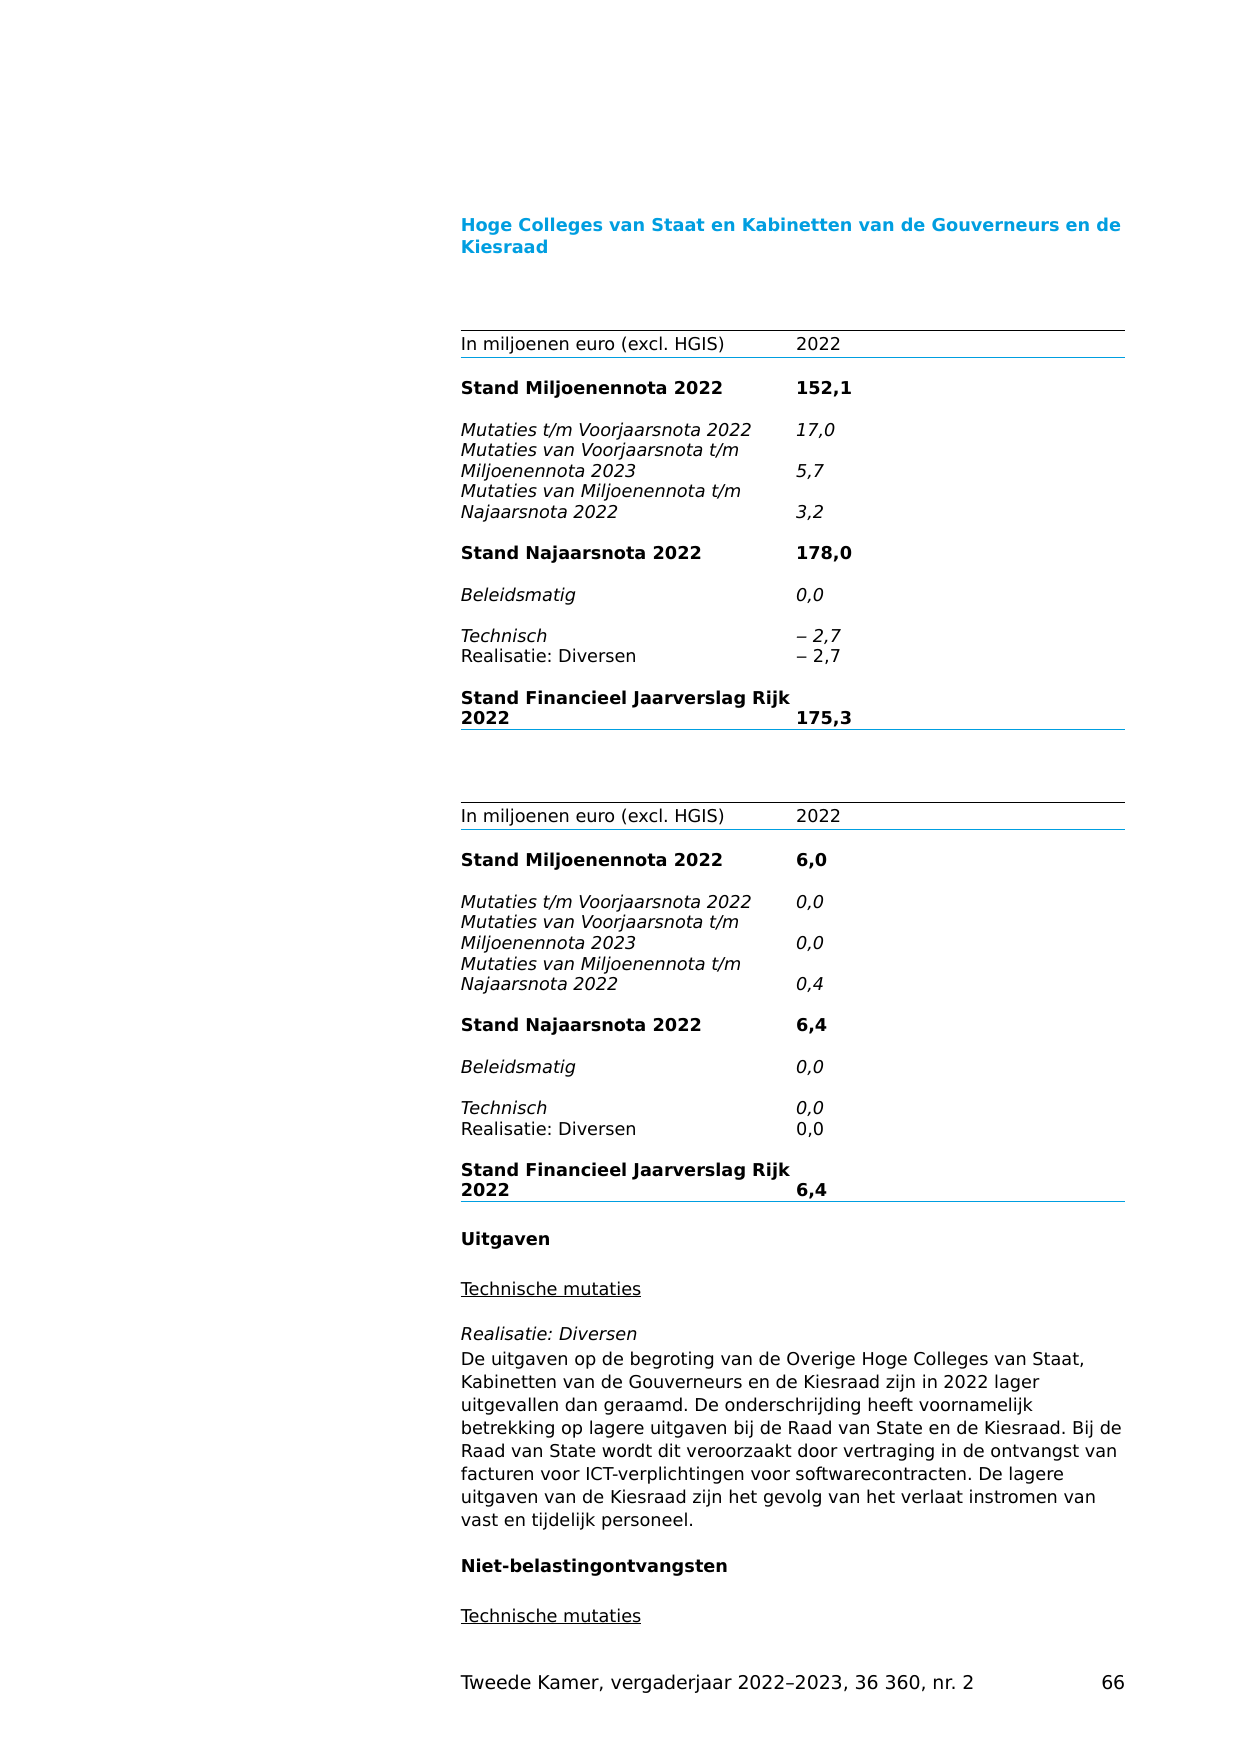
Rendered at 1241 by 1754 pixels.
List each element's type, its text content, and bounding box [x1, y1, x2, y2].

table_cell Mutaties t/m Voorjaarsnota 2022 [461, 420, 793, 440]
table_cell ‒ 2,7 [793, 646, 1125, 667]
table_cell [461, 523, 793, 543]
table_cell [461, 1139, 793, 1160]
table_cell [461, 995, 793, 1015]
table_cell Mutaties van Miljoenennota t/m Najaarsnota 2022 [461, 954, 793, 995]
table_cell Realisatie: Diversen [461, 1119, 793, 1139]
table_cell 2022 [793, 803, 1125, 829]
title Hoge Colleges van Staat en Kabinetten van de Gouverneurs en de Kiesraad [461, 213, 1125, 258]
table_cell [793, 605, 1125, 626]
table_cell [793, 523, 1125, 543]
table_cell 178,0 [793, 543, 1125, 564]
table_cell [793, 358, 1125, 378]
text Uitgaven [461, 1227, 1125, 1249]
table_cell 17,0 [793, 420, 1125, 440]
table_cell In miljoenen euro (excl. HGIS) [461, 331, 793, 357]
table_cell 0,0 [793, 892, 1125, 912]
table_cell Stand Najaarsnota 2022 [461, 1015, 793, 1036]
table_cell 0,0 [793, 912, 1125, 953]
table_cell [461, 667, 793, 688]
table_cell [793, 995, 1125, 1015]
table_cell Beleidsmatig [461, 585, 793, 605]
table_cell [461, 605, 793, 626]
table_cell [793, 1139, 1125, 1160]
table_cell Stand Najaarsnota 2022 [461, 543, 793, 564]
table_cell 6,4 [793, 1015, 1125, 1036]
table_cell [793, 1077, 1125, 1098]
table_cell Mutaties van Voorjaarsnota t/m Miljoenennota 2023 [461, 440, 793, 481]
table_cell [461, 1077, 793, 1098]
table_cell Technisch [461, 1098, 793, 1118]
table_cell 175,3 [793, 688, 1125, 729]
table_cell 2022 [793, 331, 1125, 357]
table_cell 0,0 [793, 585, 1125, 605]
table_cell [461, 871, 793, 892]
table_cell [461, 564, 793, 584]
table_cell 6,4 [793, 1160, 1125, 1201]
text Realisatie: Diversen [461, 1322, 1125, 1345]
table_cell 0,0 [793, 1119, 1125, 1139]
table_cell 3,2 [793, 481, 1125, 523]
text Technische mutaties [461, 1604, 1125, 1627]
text Technische mutaties [461, 1277, 1125, 1299]
table_cell In miljoenen euro (excl. HGIS) [461, 803, 793, 829]
table_header IIB OVERIGE HOGE COLLEGES VAN STAAT, KABINETTEN VAN DE GOUVERNEURS EN DE KIESRAAD: NIET-BELASTINGONTVANGSTEN [461, 754, 1125, 802]
text Niet-belastingontvangsten [461, 1554, 1125, 1577]
table_cell [461, 399, 793, 419]
table_cell 6,0 [793, 850, 1125, 871]
table_cell 5,7 [793, 440, 1125, 481]
table_cell [793, 564, 1125, 584]
table_cell 0,0 [793, 1057, 1125, 1077]
table_cell Beleidsmatig [461, 1057, 793, 1077]
table_cell Technisch [461, 626, 793, 646]
table_cell Mutaties t/m Voorjaarsnota 2022 [461, 892, 793, 912]
table_cell [461, 358, 793, 378]
table_header IIB OVERIGE HOGE COLLEGES VAN STAAT, KABINETTEN VAN DE GOUVERNEURS EN DE KIESRAAD: UITGAVEN [461, 282, 1125, 330]
table_cell Stand Financieel Jaarverslag Rijk 2022 [461, 688, 793, 729]
table_cell Stand Financieel Jaarverslag Rijk 2022 [461, 1160, 793, 1201]
table_cell Stand Miljoenennota 2022 [461, 850, 793, 871]
table_cell ‒ 2,7 [793, 626, 1125, 646]
table_cell [793, 830, 1125, 850]
table_cell 0,0 [793, 1098, 1125, 1118]
table_cell [461, 830, 793, 850]
table_cell Stand Miljoenennota 2022 [461, 378, 793, 399]
table_cell Mutaties van Voorjaarsnota t/m Miljoenennota 2023 [461, 912, 793, 953]
text De uitgaven op de begroting van de Overige Hoge Colleges van Staat, Kabinetten van de Gouverneurs en de Kiesraad zijn in 2022 lager uitgevallen dan geraamd. De onderschrijding heeft voornamelijk betrekking op lagere uitgaven bij de Raad van State en de Kiesraad. Bij de Raad van State wordt dit veroorzaakt door vertraging in de ontvangst van facturen voor ICT-verplichtingen voor softwarecontracten. De lagere uitgaven van de Kiesraad zijn het gevolg van het verlaat instromen van vast en tijdelijk personeel. [461, 1347, 1125, 1531]
table_cell 0,4 [793, 954, 1125, 995]
table_cell [793, 871, 1125, 892]
table_cell [793, 399, 1125, 419]
table_cell Realisatie: Diversen [461, 646, 793, 667]
table_cell 152,1 [793, 378, 1125, 399]
table_cell [793, 667, 1125, 688]
table_cell [793, 1036, 1125, 1057]
table_cell [461, 1036, 793, 1057]
table_cell Mutaties van Miljoenennota t/m Najaarsnota 2022 [461, 481, 793, 523]
